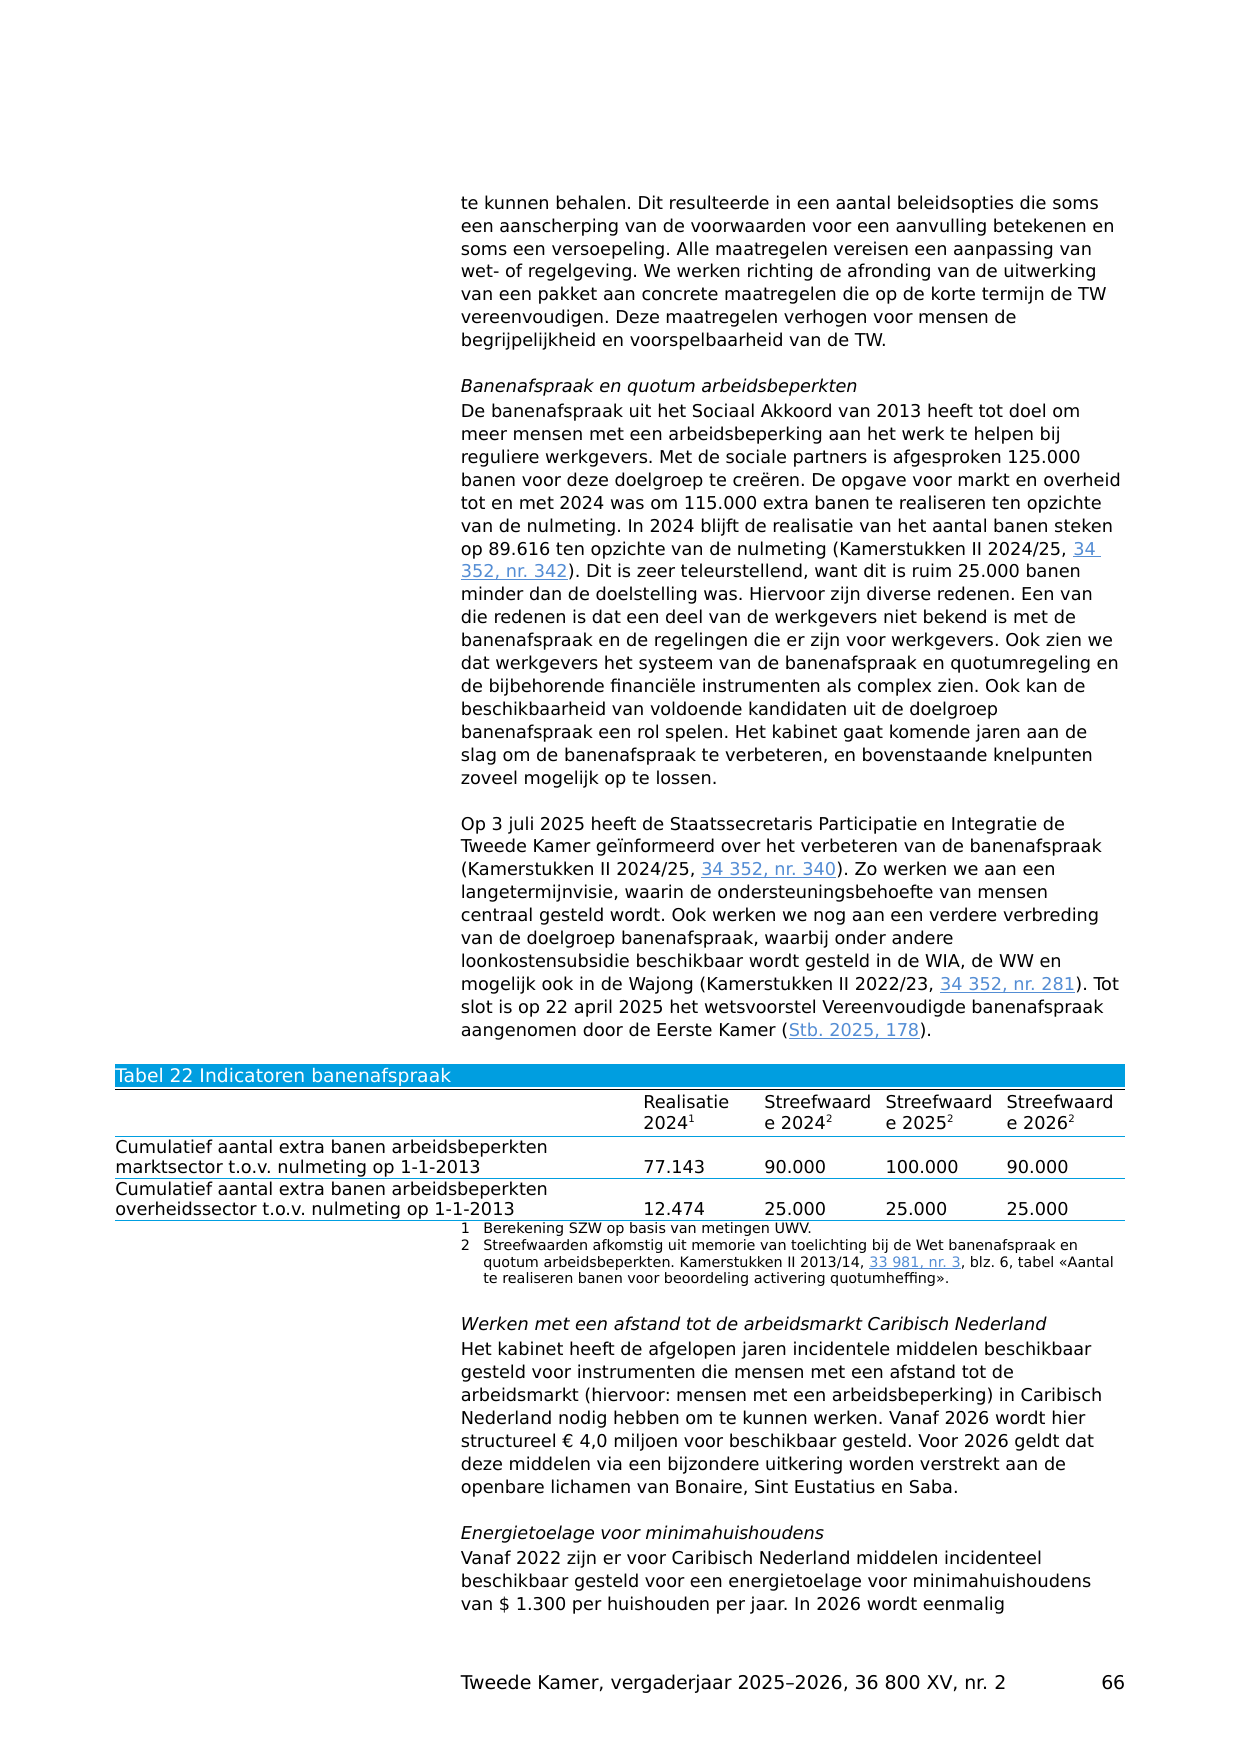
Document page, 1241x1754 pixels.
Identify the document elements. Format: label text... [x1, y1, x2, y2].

table_cell 77.143 [640, 1137, 761, 1178]
table_cell Streefwaarde 20262 [1004, 1090, 1125, 1136]
text Werken met een afstand tot de arbeidsmarkt Caribisch Nederland [461, 1312, 1125, 1335]
table_cell Streefwaarde 20242 [761, 1090, 882, 1136]
text Op 3 juli 2025 heeft de Staatssecretaris Participatie en Integratie de Tweede Kamer geïnformeerd over het verbeteren van de banenafspraak (Kamerstukken II 2024/25, 34 352, nr. 340). Zo werken we aan een langetermijnvisie, waarin de ondersteuningsbehoefte van mensen centraal gesteld wordt. Ook werken we nog aan een verdere verbreding van de doelgroep banenafspraak, waarbij onder andere loonkostensubsidie beschikbaar wordt gesteld in de WIA, de WW en mogelijk ook in de Wajong (Kamerstukken II 2022/23, 34 352, nr. 281). Tot slot is op 22 april 2025 het wetsvoorstel Vereenvoudigde banenafspraak aangenomen door de Eerste Kamer (Stb. 2025, 178). [461, 812, 1125, 1041]
text Energietoelage voor minimahuishoudens [461, 1521, 1125, 1544]
table_cell 25.000 [1004, 1179, 1125, 1220]
text Banenafspraak en quotum arbeidsbeperkten [461, 374, 1125, 397]
table_cell Realisatie 20241 [640, 1090, 761, 1136]
text te kunnen behalen. Dit resulteerde in een aantal beleidsopties die soms een aanscherping van de voorwaarden voor een aanvulling betekenen en soms een versoepeling. Alle maatregelen vereisen een aanpassing van wet- of regelgeving. We werken richting de afronding van de uitwerking van een pakket aan concrete maatregelen die op de korte termijn de TW vereenvoudigen. Deze maatregelen verhogen voor mensen de begrijpelijkheid en voorspelbaarheid van de TW. [461, 191, 1125, 351]
table_cell 25.000 [761, 1179, 882, 1220]
text De banenafspraak uit het Sociaal Akkoord van 2013 heeft tot doel om meer mensen met een arbeidsbeperking aan het werk te helpen bĳ reguliere werkgevers. Met de sociale partners is afgesproken 125.000 banen voor deze doelgroep te creëren. De opgave voor markt en overheid tot en met 2024 was om 115.000 extra banen te realiseren ten opzichte van de nulmeting. In 2024 blijft de realisatie van het aantal banen steken op 89.616 ten opzichte van de nulmeting (Kamerstukken II 2024/25, 34 352, nr. 342). Dit is zeer teleurstellend, want dit is ruim 25.000 banen minder dan de doelstelling was. Hiervoor zĳn diverse redenen. Een van die redenen is dat een deel van de werkgevers niet bekend is met de banenafspraak en de regelingen die er zĳn voor werkgevers. Ook zien we dat werkgevers het systeem van de banenafspraak en quotumregeling en de bĳbehorende financiële instrumenten als complex zien. Ook kan de beschikbaarheid van voldoende kandidaten uit de doelgroep banenafspraak een rol spelen. Het kabinet gaat komende jaren aan de slag om de banenafspraak te verbeteren, en bovenstaande knelpunten zoveel mogelijk op te lossen. [461, 399, 1125, 789]
text Het kabinet heeft de afgelopen jaren incidentele middelen beschikbaar gesteld voor instrumenten die mensen met een afstand tot de arbeidsmarkt (hiervoor: mensen met een arbeidsbeperking) in Caribisch Nederland nodig hebben om te kunnen werken. Vanaf 2026 wordt hier structureel € 4,0 miljoen voor beschikbaar gesteld. Voor 2026 geldt dat deze middelen via een bijzondere uitkering worden verstrekt aan de openbare lichamen van Bonaire, Sint Eustatius en Saba. [461, 1337, 1125, 1498]
list Streefwaarden afkomstig uit memorie van toelichting bij de Wet banenafspraak en quotum arbeidsbeperkten. Kamerstukken II 2013/14, 33 981, nr. 3, blz. 6, tabel «Aantal te realiseren banen voor beoordeling activering quotumheffing». [461, 1237, 1125, 1287]
table_cell Cumulatief aantal extra banen arbeidsbeperkten marktsector t.o.v. nulmeting op 1-1-2013 [115, 1137, 640, 1178]
list Berekening SZW op basis van metingen UWV. [461, 1221, 1125, 1237]
table_cell 90.000 [1004, 1137, 1125, 1178]
table_cell Cumulatief aantal extra banen arbeidsbeperkten overheidssector t.o.v. nulmeting op 1-1-2013 [115, 1179, 640, 1220]
table_cell 12.474 [640, 1179, 761, 1220]
table_cell 25.000 [883, 1179, 1003, 1220]
table_cell 100.000 [883, 1137, 1003, 1178]
table_cell Streefwaarde 20252 [883, 1090, 1003, 1136]
text Vanaf 2022 zijn er voor Caribisch Nederland middelen incidenteel beschikbaar gesteld voor een energietoelage voor minimahuishoudens van $ 1.300 per huishouden per jaar. In 2026 wordt eenmalig [461, 1546, 1125, 1614]
table_cell 90.000 [761, 1137, 882, 1178]
table_cell [115, 1090, 640, 1136]
